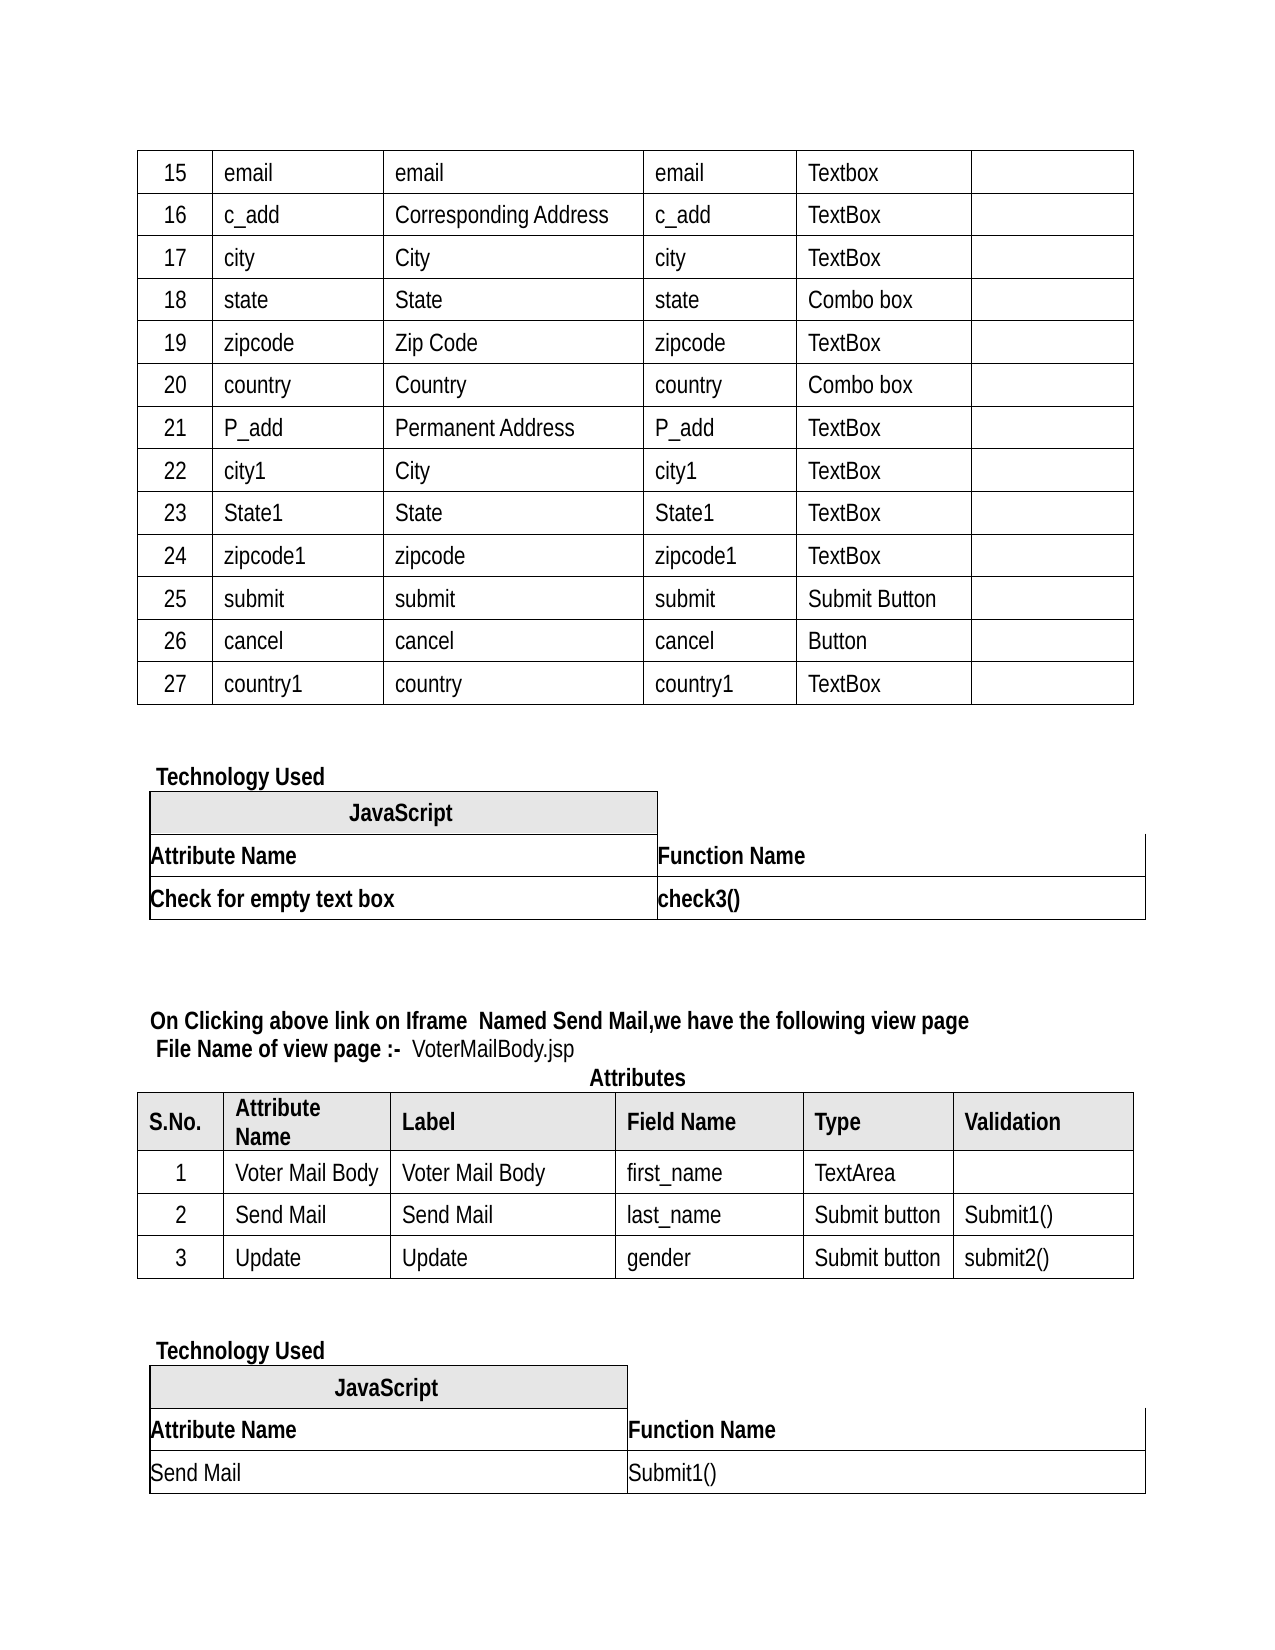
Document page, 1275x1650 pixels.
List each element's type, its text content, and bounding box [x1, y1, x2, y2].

table_header Attribute Name [224, 1093, 390, 1150]
table_cell city [644, 236, 796, 278]
table_cell [972, 236, 1133, 278]
table_header [628, 1365, 1146, 1408]
table_cell Permanent Address [384, 407, 643, 448]
table_header JavaScript [151, 792, 657, 833]
table_cell [972, 364, 1133, 406]
table_cell country1 [213, 662, 383, 704]
table_cell first_name [616, 1151, 803, 1193]
table_cell Submit button [804, 1194, 953, 1235]
table_cell cancel [384, 620, 643, 661]
table_cell TextBox [797, 236, 971, 278]
table_cell Check for empty text box [151, 877, 657, 919]
table_cell zipcode [644, 321, 796, 363]
table_cell Button [797, 620, 971, 661]
table_cell check3() [658, 877, 1145, 919]
table_cell 22 [138, 449, 212, 491]
table_cell 17 [138, 236, 212, 278]
table_cell TextBox [797, 194, 971, 235]
table_cell [954, 1151, 1133, 1193]
table_cell Zip Code [384, 321, 643, 363]
table_cell state [213, 279, 383, 320]
table_cell TextBox [797, 535, 971, 576]
table_cell State1 [213, 492, 383, 533]
table_cell Send Mail [224, 1194, 390, 1235]
table_cell State [384, 492, 643, 533]
table_cell Combo box [797, 279, 971, 320]
table_cell gender [616, 1236, 803, 1278]
text Attributes [150, 1063, 1125, 1092]
table_cell country1 [644, 662, 796, 704]
table_cell zipcode [213, 321, 383, 363]
table_cell Country [384, 364, 643, 406]
table_cell [972, 151, 1133, 193]
table_cell Submit1() [628, 1451, 1145, 1493]
table_cell submit2() [954, 1236, 1133, 1278]
text Technology Used [150, 1336, 1125, 1365]
table_cell [972, 535, 1133, 576]
table_cell 15 [138, 151, 212, 193]
table_cell email [384, 151, 643, 193]
table_cell TextBox [797, 492, 971, 533]
text Technology Used [150, 762, 1125, 791]
table_cell [972, 321, 1133, 363]
table_header [658, 791, 1146, 833]
table_cell 20 [138, 364, 212, 406]
table_cell 16 [138, 194, 212, 235]
table_cell State1 [644, 492, 796, 533]
table_cell email [213, 151, 383, 193]
table_cell c_add [644, 194, 796, 235]
table_cell c_add [213, 194, 383, 235]
table_cell TextBox [797, 662, 971, 704]
table_cell 27 [138, 662, 212, 704]
table_cell Attribute Name [151, 835, 657, 876]
table_cell country [384, 662, 643, 704]
table_cell city1 [213, 449, 383, 491]
table_cell Send Mail [151, 1451, 627, 1493]
table_cell country [213, 364, 383, 406]
table_cell City [384, 449, 643, 491]
table_cell Attribute Name [151, 1409, 627, 1450]
table_cell Send Mail [391, 1194, 615, 1235]
table_cell last_name [616, 1194, 803, 1235]
table_cell Update [224, 1236, 390, 1278]
table_cell 18 [138, 279, 212, 320]
table_cell Function Name [628, 1408, 1145, 1450]
table_cell Submit button [804, 1236, 953, 1278]
table_cell [972, 449, 1133, 491]
table_cell zipcode [384, 535, 643, 576]
table_cell P_add [213, 407, 383, 448]
table_cell 25 [138, 577, 212, 619]
table_cell [972, 194, 1133, 235]
table_cell submit [644, 577, 796, 619]
table_cell Combo box [797, 364, 971, 406]
table_cell city [213, 236, 383, 278]
table_cell Textbox [797, 151, 971, 193]
table_cell submit [384, 577, 643, 619]
table_cell [972, 620, 1133, 661]
table_cell 19 [138, 321, 212, 363]
table_cell city1 [644, 449, 796, 491]
table_cell State [384, 279, 643, 320]
table_header Field Name [616, 1093, 803, 1150]
table_cell 3 [138, 1236, 223, 1278]
table_cell cancel [213, 620, 383, 661]
table_cell Voter Mail Body [224, 1151, 390, 1193]
table_header S.No. [138, 1093, 223, 1150]
table_cell 23 [138, 492, 212, 533]
table_cell cancel [644, 620, 796, 661]
table_cell Update [391, 1236, 615, 1278]
table_cell Submit1() [954, 1194, 1133, 1235]
text File Name of view page :- VoterMailBody.jsp [150, 1034, 1125, 1063]
table_cell zipcode1 [644, 535, 796, 576]
table_cell 2 [138, 1194, 223, 1235]
table_cell state [644, 279, 796, 320]
table_cell submit [213, 577, 383, 619]
table_cell 21 [138, 407, 212, 448]
table_cell Corresponding Address [384, 194, 643, 235]
table_cell Voter Mail Body [391, 1151, 615, 1193]
table_cell Submit Button [797, 577, 971, 619]
table_cell City [384, 236, 643, 278]
table_cell zipcode1 [213, 535, 383, 576]
table_cell [972, 407, 1133, 448]
table_header Validation [954, 1093, 1133, 1150]
table_cell email [644, 151, 796, 193]
table_header Label [391, 1093, 615, 1150]
table_cell 1 [138, 1151, 223, 1193]
table_header JavaScript [151, 1366, 627, 1408]
text On Clicking above link on Iframe Named Send Mail,we have the following view page [150, 1006, 1125, 1034]
table_cell [972, 279, 1133, 320]
table_cell [972, 577, 1133, 619]
table_cell [972, 492, 1133, 533]
table_cell TextBox [797, 321, 971, 363]
table_cell Function Name [658, 834, 1145, 876]
table_cell P_add [644, 407, 796, 448]
table_cell 24 [138, 535, 212, 576]
table_header Type [804, 1093, 953, 1150]
table_cell country [644, 364, 796, 406]
table_cell 26 [138, 620, 212, 661]
table_cell TextArea [804, 1151, 953, 1193]
table_cell [972, 662, 1133, 704]
table_cell TextBox [797, 407, 971, 448]
table_cell TextBox [797, 449, 971, 491]
